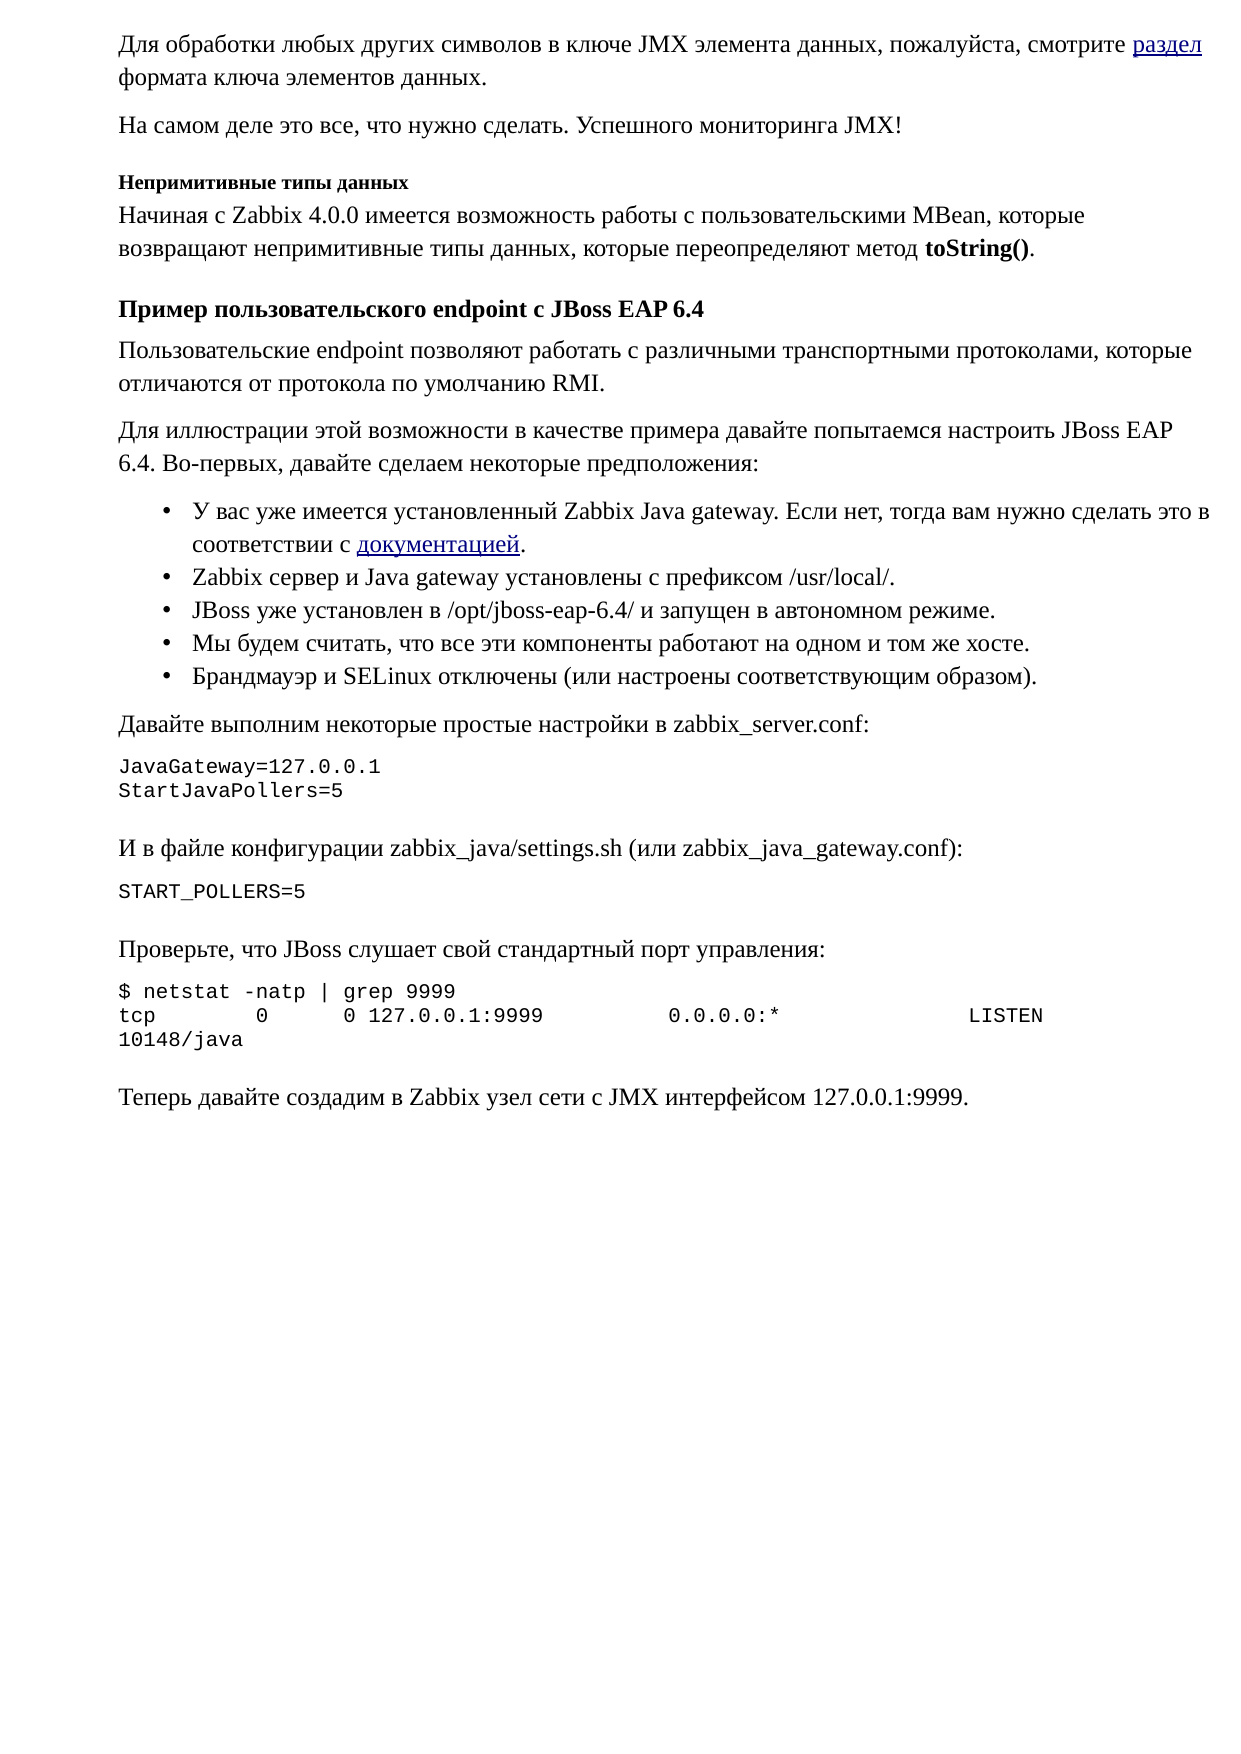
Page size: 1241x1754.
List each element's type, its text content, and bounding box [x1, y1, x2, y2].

text Для обработки любых других символов в ключе JMX элемента данных, пожалуйста, смотрите раздел формата ключа элементов данных. [118, 29, 1211, 91]
text Теперь давайте создадим в Zabbix узел сети с JMX интерфейсом 127.0.0.1:9999. [118, 1082, 1211, 1111]
text Начиная с Zabbix 4.0.0 имеется возможность работы с пользовательскими MBean, которые возвращают непримитивные типы данных, которые переопределяют метод toString(). [118, 201, 1211, 262]
text $ netstat -natp | grep 9999 [118, 982, 1211, 1005]
text JavaGateway=127.0.0.1 [118, 756, 1211, 780]
subtitle Пример пользовательского endpoint с JBoss EAP 6.4 [118, 294, 1211, 322]
text StartJavaPollers=5 [118, 780, 1211, 804]
list Мы будем считать, что все эти компоненты работают на одном и том же хосте. [162, 628, 1211, 657]
list Zabbix сервер и Java gateway установлены с префиксом /usr/local/. [162, 562, 1211, 591]
text Давайте выполним некоторые простые настройки в zabbix_server.conf: [118, 709, 1211, 738]
text Пользовательские endpoint позволяют работать с различными транспортными протоколами, которые отличаются от протокола по умолчанию RMI. [118, 335, 1211, 397]
list JBoss уже установлен в /opt/jboss-eap-6.4/ и запущен в автономном режиме. [162, 595, 1211, 624]
text Проверьте, что JBoss слушает свой стандартный порт управления: [118, 934, 1211, 963]
text START_POLLERS=5 [118, 881, 1211, 904]
text tcp 0 0 127.0.0.1:9999 0.0.0.0:* LISTEN 10148/java [118, 1005, 1211, 1052]
text На самом деле это все, что нужно сделать. Успешного мониторинга JMX! [118, 110, 1211, 139]
list Брандмауэр и SELinux отключены (или настроены соответствующим образом). [162, 661, 1211, 690]
text И в файле конфигурации zabbix_java/settings.sh (или zabbix_java_gateway.conf): [118, 833, 1211, 862]
text Для иллюстрации этой возможности в качестве примера давайте попытаемся настроить JBoss EAP 6.4. Во-первых, давайте сделаем некоторые предположения: [118, 416, 1211, 477]
list У вас уже имеется установленный Zabbix Java gateway. Если нет, тогда вам нужно сделать это в соответствии с документацией. [162, 496, 1211, 558]
subtitle Непримитивные типы данных [118, 170, 1211, 194]
